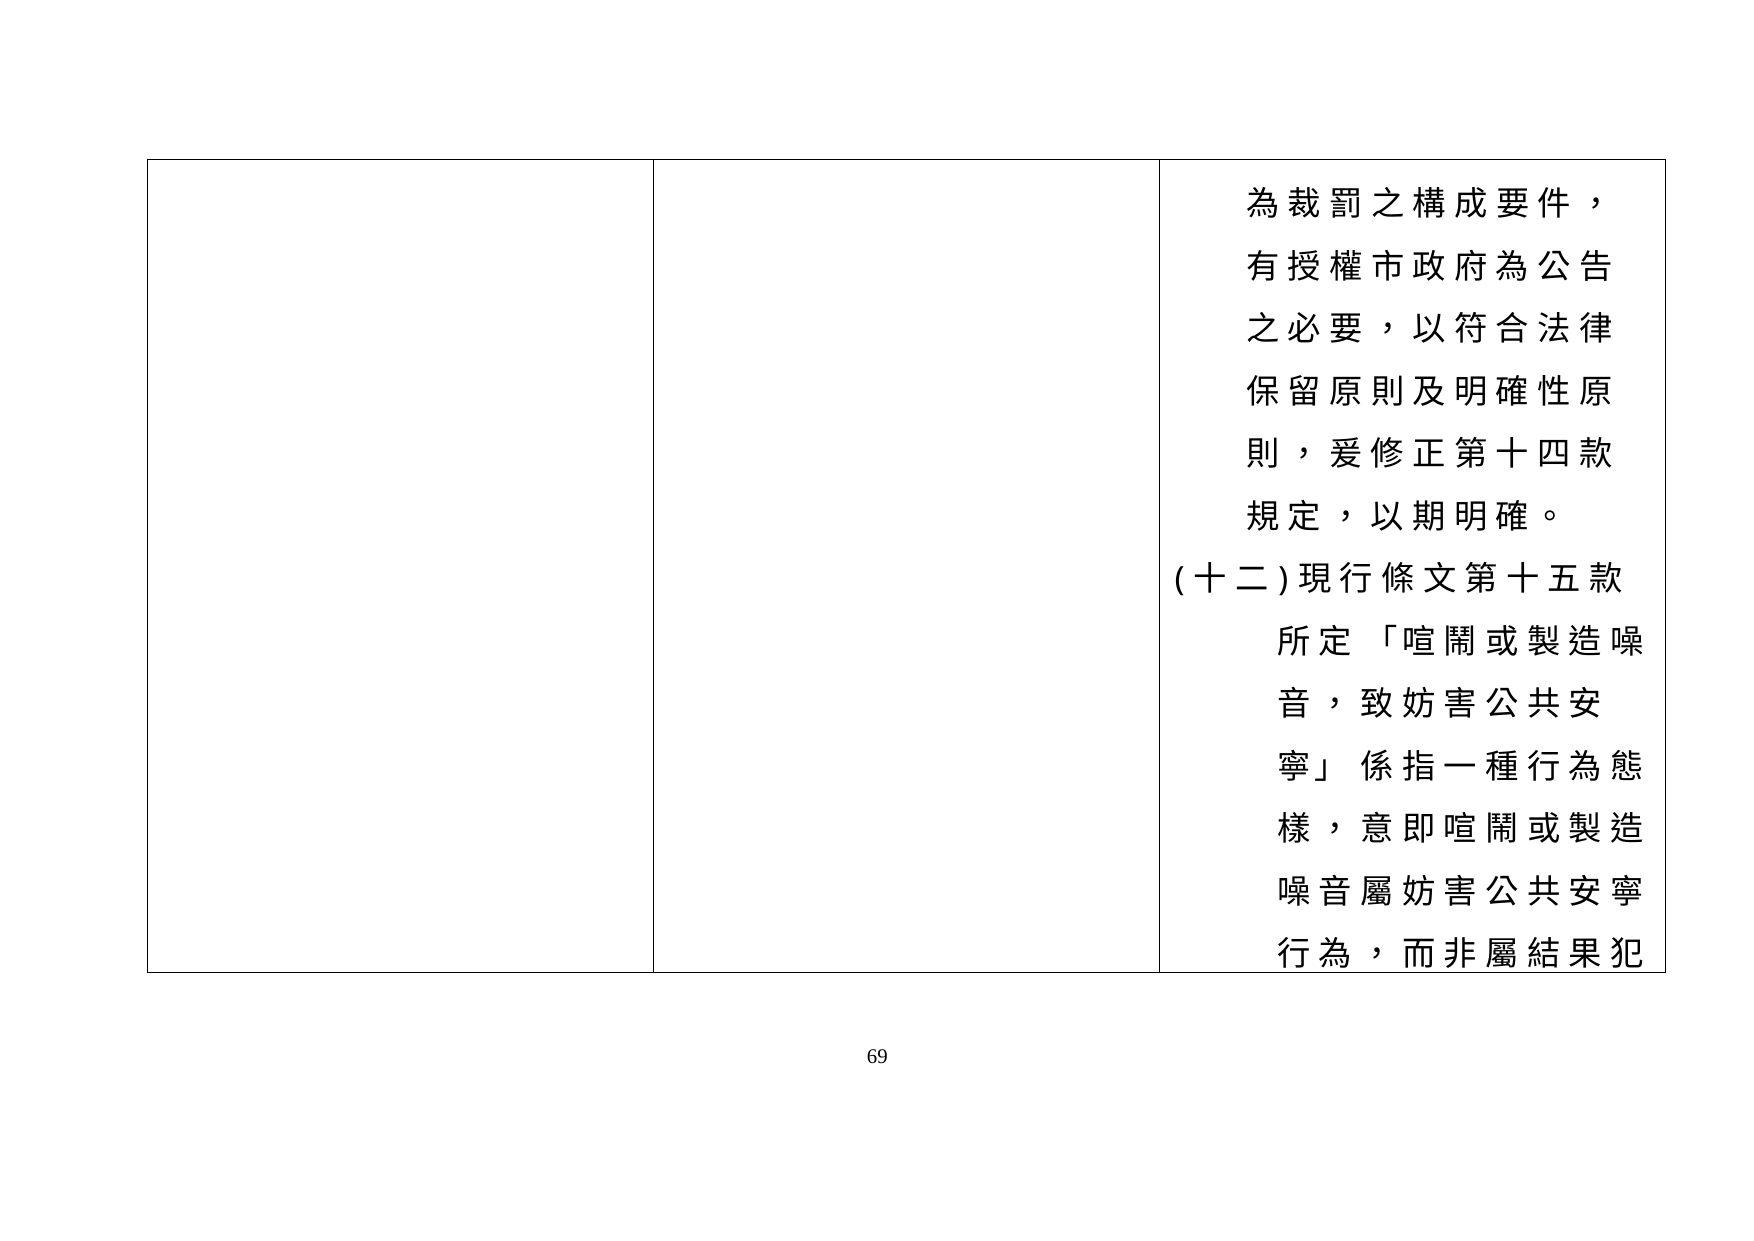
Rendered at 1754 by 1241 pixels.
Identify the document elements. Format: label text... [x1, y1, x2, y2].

table_cell [148, 160, 653, 972]
table_cell [654, 160, 1159, 972]
table_cell 為裁罰之構成要件，有授權市政府為公告之必要，以符合法律保留原則及明確性原則，爰修正第十四款規定，以期明確。 (十二)現行條文第十五款所定「喧鬧或製造噪音，致妨害公共安寧」係指一種行為態樣，意即喧鬧或製造噪音屬妨害公共安寧行為，而非屬結果犯 [1160, 160, 1665, 972]
